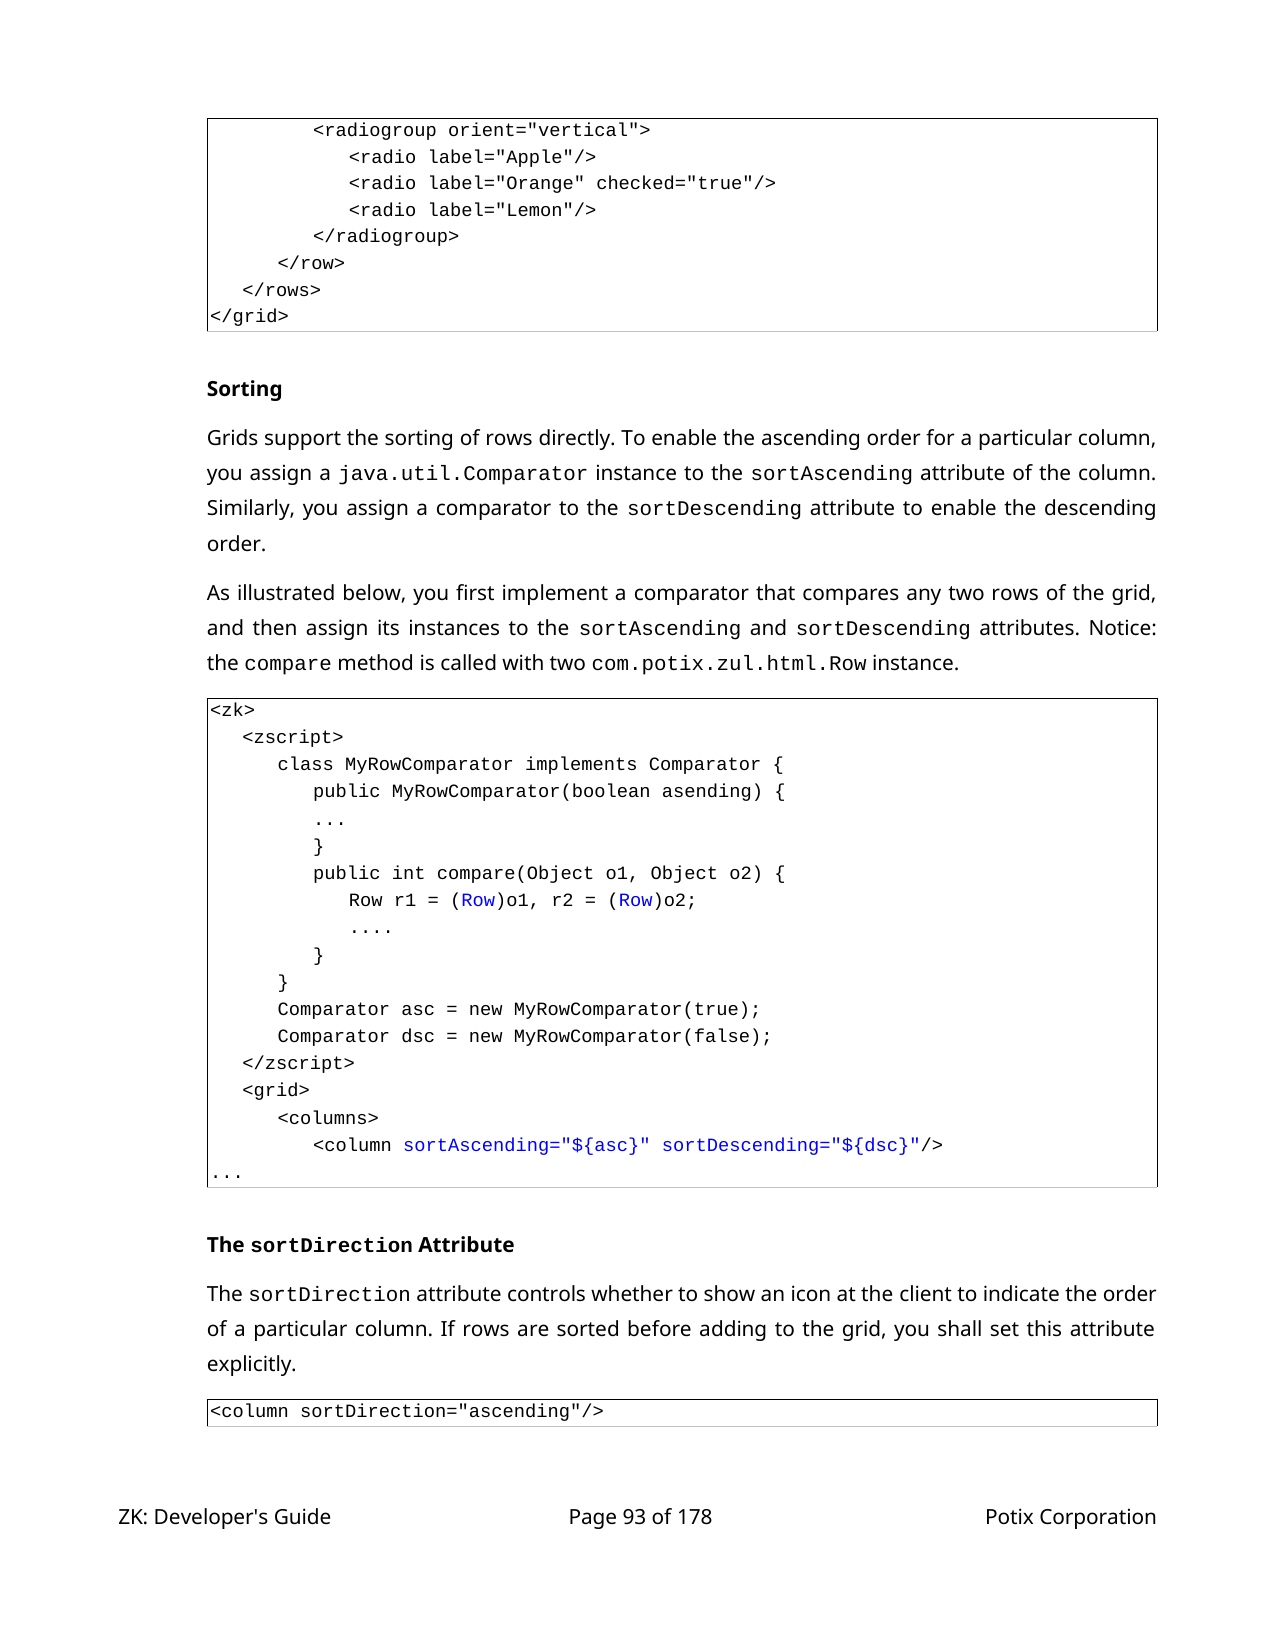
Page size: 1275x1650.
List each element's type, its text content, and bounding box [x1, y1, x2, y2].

text Comparator asc = new MyRowComparator(true); [208, 997, 1157, 1021]
text public int compare(Object o1, Object o2) { [208, 861, 1157, 885]
text } [208, 942, 1157, 967]
text } [208, 834, 1157, 858]
text As illustrated below, you first implement a comparator that compares any two rows of the grid, and then assign its instances to the sortAscending and sortDescending attributes. Notice: the compare method is called with two com.potix.zul.html.Row instance. [207, 578, 1157, 677]
text <columns> [208, 1106, 1157, 1130]
text The sortDirection attribute controls whether to show an icon at the client to indicate the order of a particular column. If rows are sorted before adding to the grid, you shall set this attribute explicitly. [207, 1279, 1157, 1378]
text } [208, 969, 1157, 994]
text <radiogroup orient="vertical"> <radio label="Apple"/> <radio label="Orange" checked="true"/> <radio label="Lemon"/> </radiogroup> </row> </rows> </grid> [208, 119, 1157, 331]
text ... [208, 806, 1157, 831]
text Grids support the sorting of rows directly. To enable the ascending order for a particular column, you assign a java.util.Comparator instance to the sortAscending attribute of the column. Similarly, you assign a comparator to the sortDescending attribute to enable the descending order. [207, 423, 1157, 557]
text class MyRowComparator implements Comparator { [208, 752, 1157, 776]
text public MyRowComparator(boolean asending) { [208, 779, 1157, 803]
text <column sortAscending="${asc}" sortDescending="${dsc}"/> [208, 1133, 1157, 1157]
text ... [208, 1160, 1157, 1187]
subtitle Sorting [207, 374, 1157, 402]
text <grid> [208, 1078, 1157, 1103]
text <zk> [208, 699, 1157, 722]
text <zscript> [208, 725, 1157, 749]
text .... [208, 915, 1157, 939]
text <column sortDirection="ascending"/> [208, 1400, 1157, 1426]
subtitle The sortDirection Attribute [207, 1230, 1157, 1258]
text Comparator dsc = new MyRowComparator(false); [208, 1024, 1157, 1048]
text </zscript> [208, 1051, 1157, 1075]
text Row r1 = (Row)o1, r2 = (Row)o2; [208, 888, 1157, 912]
